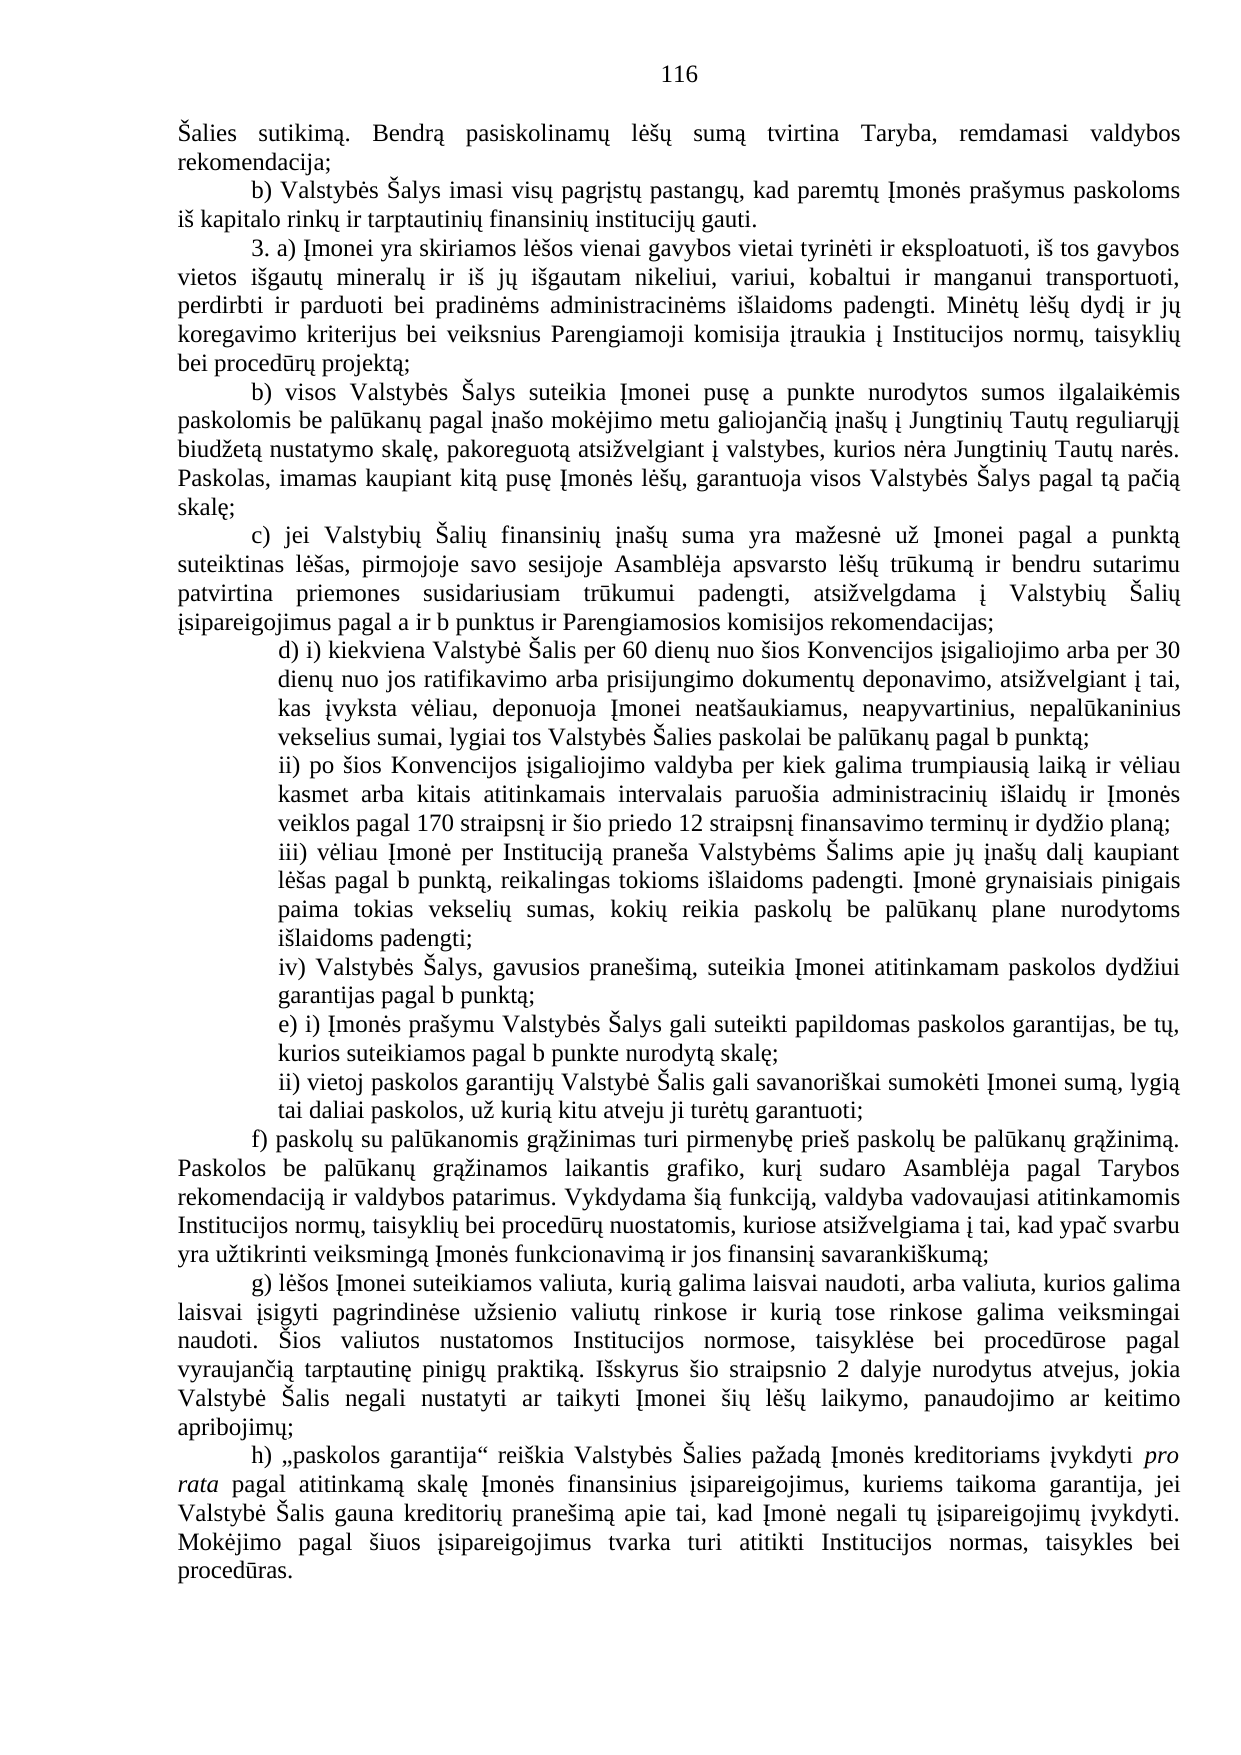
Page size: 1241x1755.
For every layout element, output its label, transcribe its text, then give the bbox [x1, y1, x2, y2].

text iv) Valstybės Šalys, gavusios pranešimą, suteikia Įmonei atitinkamam paskolos dydžiui garantijas pagal b punktą; [278, 952, 1181, 1009]
text b) visos Valstybės Šalys suteikia Įmonei pusę a punkte nurodytos sumos ilgalaikėmis paskolomis be palūkanų pagal įnašo mokėjimo metu galiojančią įnašų į Jungtinių Tautų reguliarųjį biudžetą nustatymo skalę, pakoreguotą atsižvelgiant į valstybes, kurios nėra Jungtinių Tautų narės. Paskolas, imamas kaupiant kitą pusę Įmonės lėšų, garantuoja visos Valstybės Šalys pagal tą pačią skalę; [177, 377, 1181, 521]
text g) lėšos Įmonei suteikiamos valiuta, kurią galima laisvai naudoti, arba valiuta, kurios galima laisvai įsigyti pagrindinėse užsienio valiutų rinkose ir kurią tose rinkose galima veiksmingai naudoti. Šios valiutos nustatomos Institucijos normose, taisyklėse bei procedūrose pagal vyraujančią tarptautinę pinigų praktiką. Išskyrus šio straipsnio 2 dalyje nurodytus atvejus, jokia Valstybė Šalis negali nustatyti ar taikyti Įmonei šių lėšų laikymo, panaudojimo ar keitimo apribojimų; [177, 1268, 1181, 1441]
text b) Valstybės Šalys imasi visų pagrįstų pastangų, kad paremtų Įmonės prašymus paskoloms iš kapitalo rinkų ir tarptautinių finansinių institucijų gauti. [177, 176, 1181, 233]
text iii) vėliau Įmonė per Instituciją praneša Valstybėms Šalims apie jų įnašų dalį kaupiant lėšas pagal b punktą, reikalingas tokioms išlaidoms padengti. Įmonė grynaisiais pinigais paima tokias vekselių sumas, kokių reikia paskolų be palūkanų plane nurodytoms išlaidoms padengti; [278, 837, 1181, 952]
text c) jei Valstybių Šalių finansinių įnašų suma yra mažesnė už Įmonei pagal a punktą suteiktinas lėšas, pirmojoje savo sesijoje Asamblėja apsvarsto lėšų trūkumą ir bendru sutarimu patvirtina priemones susidariusiam trūkumui padengti, atsižvelgdama į Valstybių Šalių įsipareigojimus pagal a ir b punktus ir Parengiamosios komisijos rekomendacijas; [177, 521, 1181, 636]
text Šalies sutikimą. Bendrą pasiskolinamų lėšų sumą tvirtina Taryba, remdamasi valdybos rekomendacija; [177, 118, 1181, 176]
text ii) po šios Konvencijos įsigaliojimo valdyba per kiek galima trumpiausią laiką ir vėliau kasmet arba kitais atitinkamais intervalais paruošia administracinių išlaidų ir Įmonės veiklos pagal 170 straipsnį ir šio priedo 12 straipsnį finansavimo terminų ir dydžio planą; [278, 751, 1181, 837]
text h) „paskolos garantija“ reiškia Valstybės Šalies pažadą Įmonės kreditoriams įvykdyti pro rata pagal atitinkamą skalę Įmonės finansinius įsipareigojimus, kuriems taikoma garantija, jei Valstybė Šalis gauna kreditorių pranešimą apie tai, kad Įmonė negali tų įsipareigojimų įvykdyti. Mokėjimo pagal šiuos įsipareigojimus tvarka turi atitikti Institucijos normas, taisykles bei procedūras. [177, 1441, 1181, 1584]
text f) paskolų su palūkanomis grąžinimas turi pirmenybę prieš paskolų be palūkanų grąžinimą. Paskolos be palūkanų grąžinamos laikantis grafiko, kurį sudaro Asamblėja pagal Tarybos rekomendaciją ir valdybos patarimus. Vykdydama šią funkciją, valdyba vadovaujasi atitinkamomis Institucijos normų, taisyklių bei procedūrų nuostatomis, kuriose atsižvelgiama į tai, kad ypač svarbu yra užtikrinti veiksmingą Įmonės funkcionavimą ir jos finansinį savarankiškumą; [177, 1124, 1181, 1268]
text ii) vietoj paskolos garantijų Valstybė Šalis gali savanoriškai sumokėti Įmonei sumą, lygią tai daliai paskolos, už kurią kitu atveju ji turėtų garantuoti; [278, 1067, 1181, 1124]
text e) i) Įmonės prašymu Valstybės Šalys gali suteikti papildomas paskolos garantijas, be tų, kurios suteikiamos pagal b punkte nurodytą skalę; [278, 1009, 1181, 1067]
text d) i) kiekviena Valstybė Šalis per 60 dienų nuo šios Konvencijos įsigaliojimo arba per 30 dienų nuo jos ratifikavimo arba prisijungimo dokumentų deponavimo, atsižvelgiant į tai, kas įvyksta vėliau, deponuoja Įmonei neatšaukiamus, neapyvartinius, nepalūkaninius vekselius sumai, lygiai tos Valstybės Šalies paskolai be palūkanų pagal b punktą; [278, 636, 1181, 751]
text 3. a) Įmonei yra skiriamos lėšos vienai gavybos vietai tyrinėti ir eksploatuoti, iš tos gavybos vietos išgautų mineralų ir iš jų išgautam nikeliui, variui, kobaltui ir manganui transportuoti, perdirbti ir parduoti bei pradinėms administracinėms išlaidoms padengti. Minėtų lėšų dydį ir jų koregavimo kriterijus bei veiksnius Parengiamoji komisija įtraukia į Institucijos normų, taisyklių bei procedūrų projektą; [177, 233, 1181, 377]
